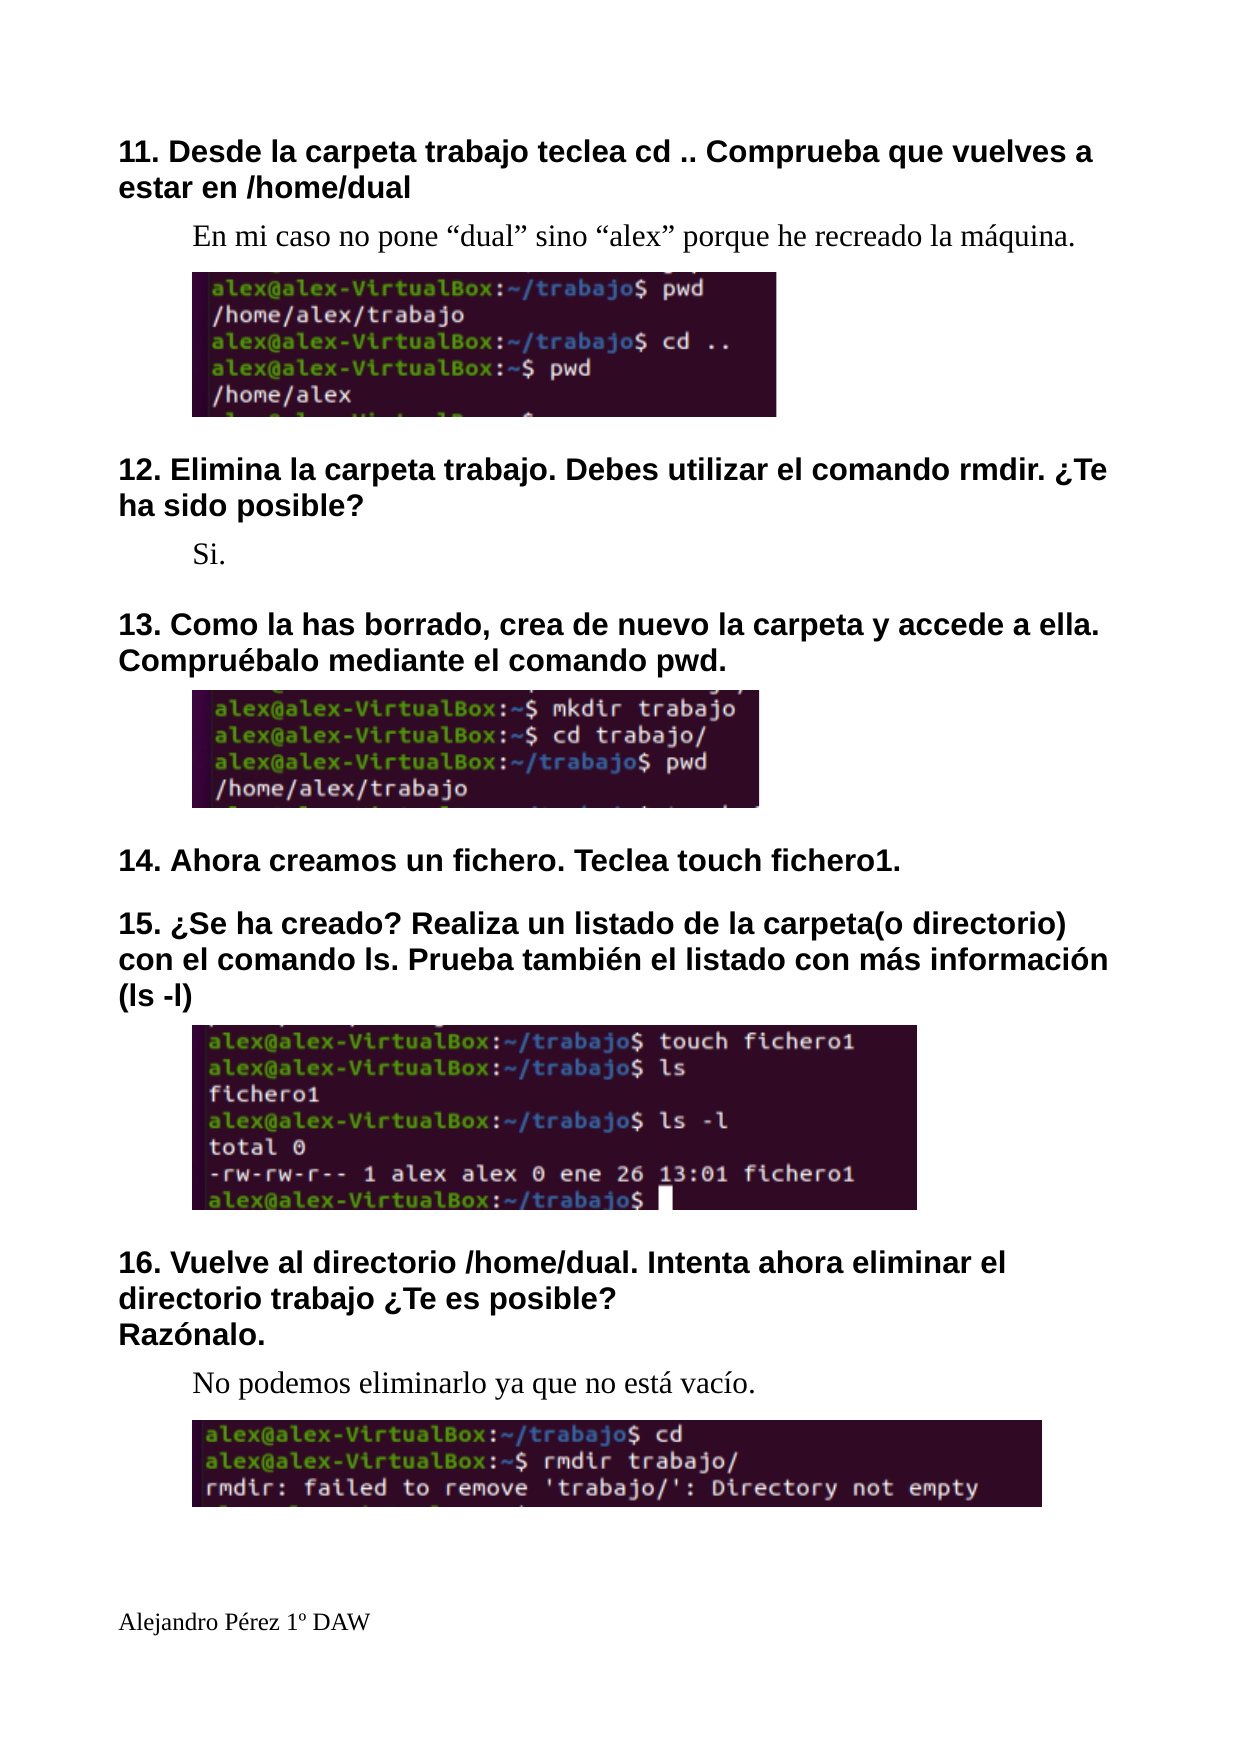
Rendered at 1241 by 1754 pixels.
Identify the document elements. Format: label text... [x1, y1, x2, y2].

subtitle 14. Ahora creamos un fichero. Teclea touch fichero1. [118, 842, 1122, 878]
picture [192, 272, 777, 417]
text En mi caso no pone “dual” sino “alex” porque he recreado la máquina. [192, 217, 1122, 253]
subtitle 11. Desde la carpeta trabajo teclea cd .. Comprueba que vuelves a estar en /home/dual [118, 133, 1122, 204]
picture [192, 690, 760, 808]
subtitle 12. Elimina la carpeta trabajo. Debes utilizar el comando rmdir. ¿Te ha sido posible? [118, 451, 1122, 523]
subtitle 15. ¿Se ha creado? Realiza un listado de la carpeta(o directorio) con el comando ls. Prueba también el listado con más información (ls -l) [118, 905, 1122, 1013]
text No podemos eliminarlo ya que no está vacío. [192, 1364, 1122, 1400]
text Si. [192, 536, 1122, 571]
subtitle 13. Como la has borrado, crea de nuevo la carpeta y accede a ella. Compruébalo mediante el comando pwd. [118, 606, 1122, 678]
picture [192, 1025, 917, 1210]
subtitle 16. Vuelve al directorio /home/dual. Intenta ahora eliminar el directorio trabajo ¿Te es posible? Razónalo. [118, 1244, 1122, 1352]
picture [192, 1420, 1042, 1507]
